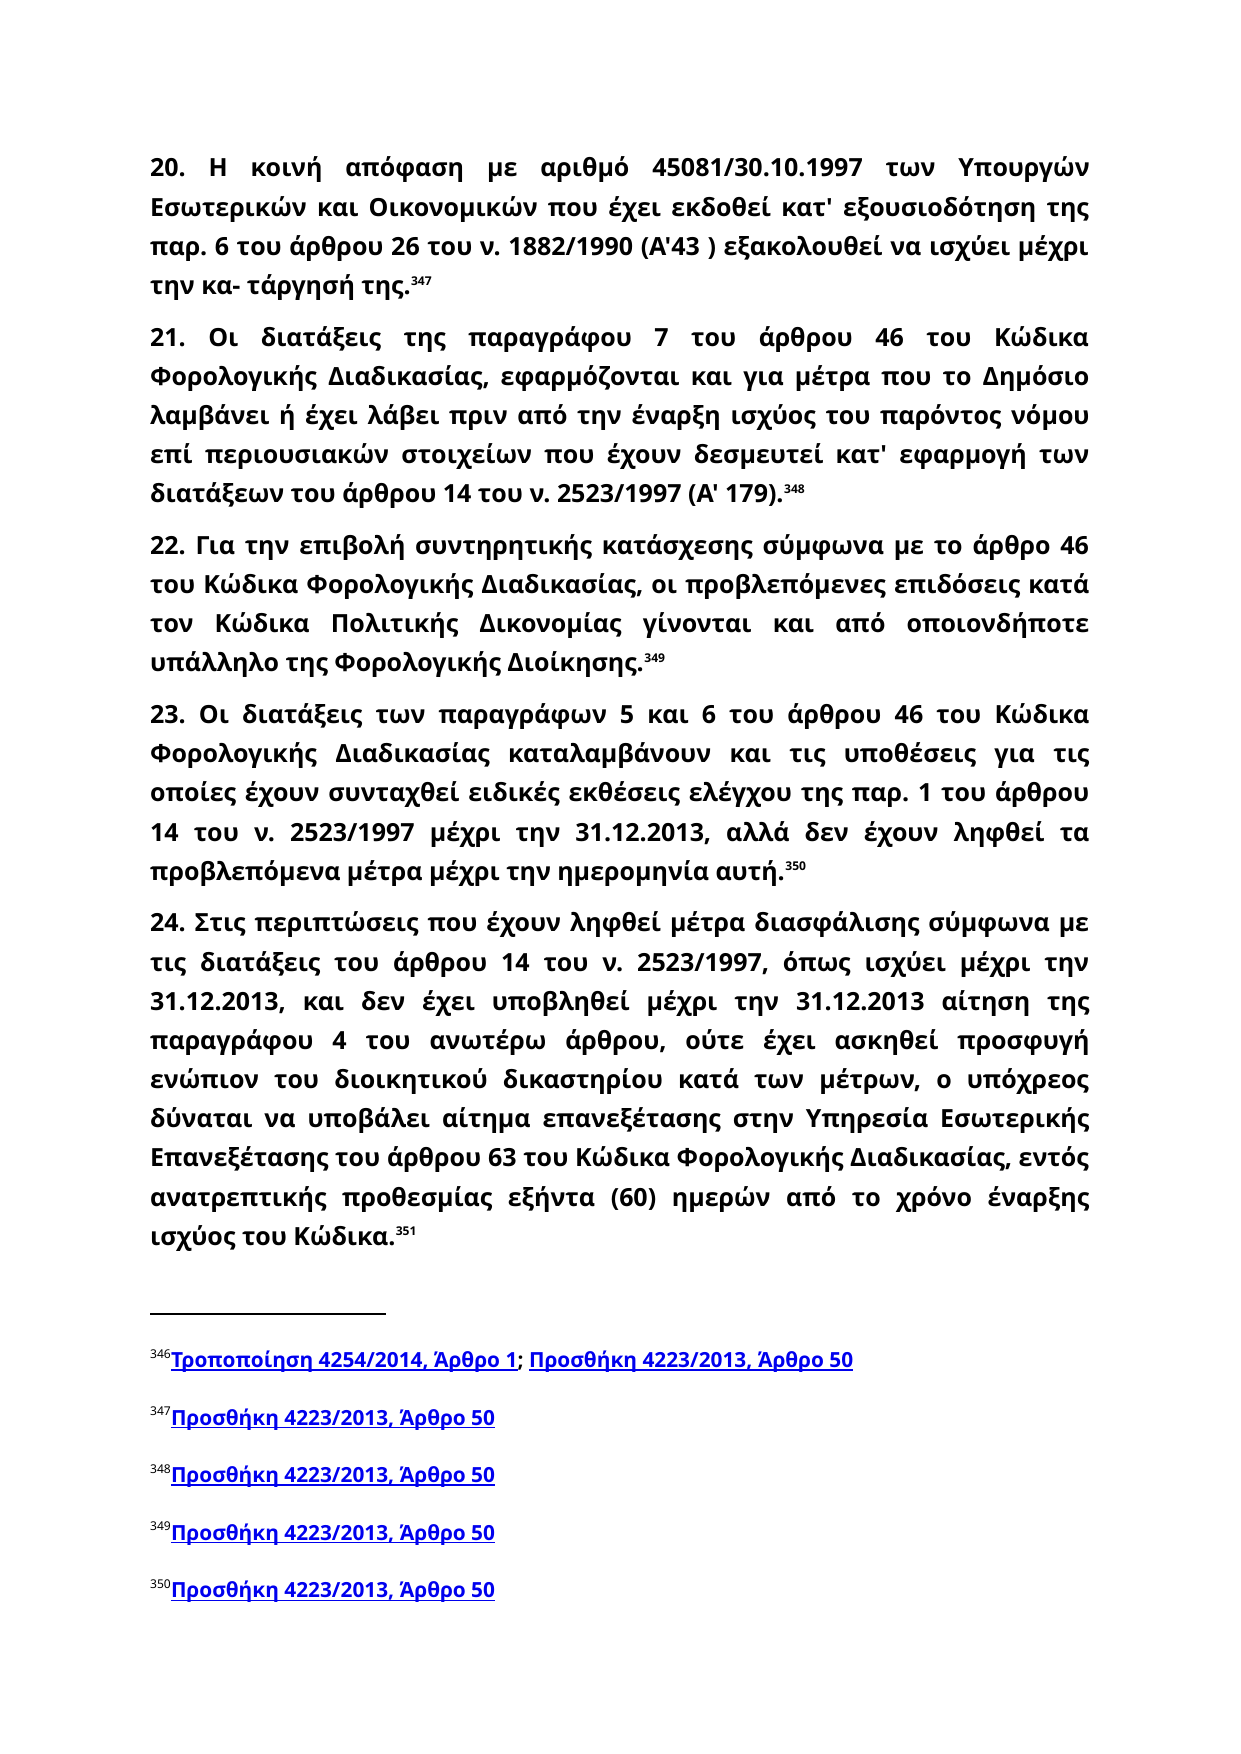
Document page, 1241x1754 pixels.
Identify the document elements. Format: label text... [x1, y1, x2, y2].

text Προσθήκη 4223/2013, Άρθρο 50 [150, 1518, 1090, 1546]
text Τροποποίηση 4254/2014, Άρθρο 1; Προσθήκη 4223/2013, Άρθρο 50 [150, 1345, 1090, 1373]
text 23. Οι διατάξεις των παραγράφων 5 και 6 του άρθρου 46 του Κώδικα Φορολογικής Διαδικασίας καταλαμβάνουν και τις υποθέσεις για τις οποίες έχουν συνταχθεί ειδικές εκθέσεις ελέγχου της παρ. 1 του άρθρου 14 του ν. 2523/1997 μέχρι την 31.12.2013, αλλά δεν έχουν ληφθεί τα προβλεπόμενα μέτρα μέχρι την ημερομηνία αυτή. [150, 697, 1090, 887]
text 21. Οι διατάξεις της παραγράφου 7 του άρθρου 46 του Κώδικα Φορολογικής Διαδικασίας, εφαρμόζονται και για μέτρα που το Δημόσιο λαμβάνει ή έχει λάβει πριν από την έναρξη ισχύος του παρόντος νόμου επί περιουσιακών στοιχείων που έχουν δεσμευτεί κατ' εφαρμογή των διατάξεων του άρθρου 14 του ν. 2523/1997 (Α' 179). [150, 319, 1090, 510]
text Προσθήκη 4223/2013, Άρθρο 50 [150, 1576, 1090, 1604]
text Προσθήκη 4223/2013, Άρθρο 50 [150, 1403, 1090, 1431]
text 20. Η κοινή απόφαση με αριθμό 45081/30.10.1997 των Υπουργών Εσωτερικών και Οικονομικών που έχει εκδοθεί κατ' εξουσιοδότηση της παρ. 6 του άρθρου 26 του ν. 1882/1990 (Α'43 ) εξακολουθεί να ισχύει μέχρι την κα- τάργησή της. [150, 150, 1090, 302]
text 24. Στις περιπτώσεις που έχουν ληφθεί μέτρα διασφάλισης σύμφωνα με τις διατάξεις του άρθρου 14 του ν. 2523/1997, όπως ισχύει μέχρι την 31.12.2013, και δεν έχει υποβληθεί μέχρι την 31.12.2013 αίτηση της παραγράφου 4 του ανωτέρω άρθρου, ούτε έχει ασκηθεί προσφυγή ενώπιον του διοικητικού δικαστηρίου κατά των μέτρων, ο υπόχρεος δύναται να υποβάλει αίτημα επανεξέτασης στην Υπηρεσία Εσωτερικής Επανεξέτασης του άρθρου 63 του Κώδικα Φορολογικής Διαδικασίας, εντός ανατρεπτικής προθεσμίας εξήντα (60) ημερών από το χρόνο έναρξης ισχύος του Κώδικα. [150, 905, 1090, 1252]
text Προσθήκη 4223/2013, Άρθρο 50 [150, 1460, 1090, 1489]
text 22. Για την επιβολή συντηρητικής κατάσχεσης σύμφωνα με το άρθρο 46 του Κώδικα Φορολογικής Διαδικασίας, οι προβλεπόμενες επιδόσεις κατά τον Κώδικα Πολιτικής Δικονομίας γίνονται και από οποιονδήποτε υπάλληλο της Φορολογικής Διοίκησης. [150, 527, 1090, 679]
